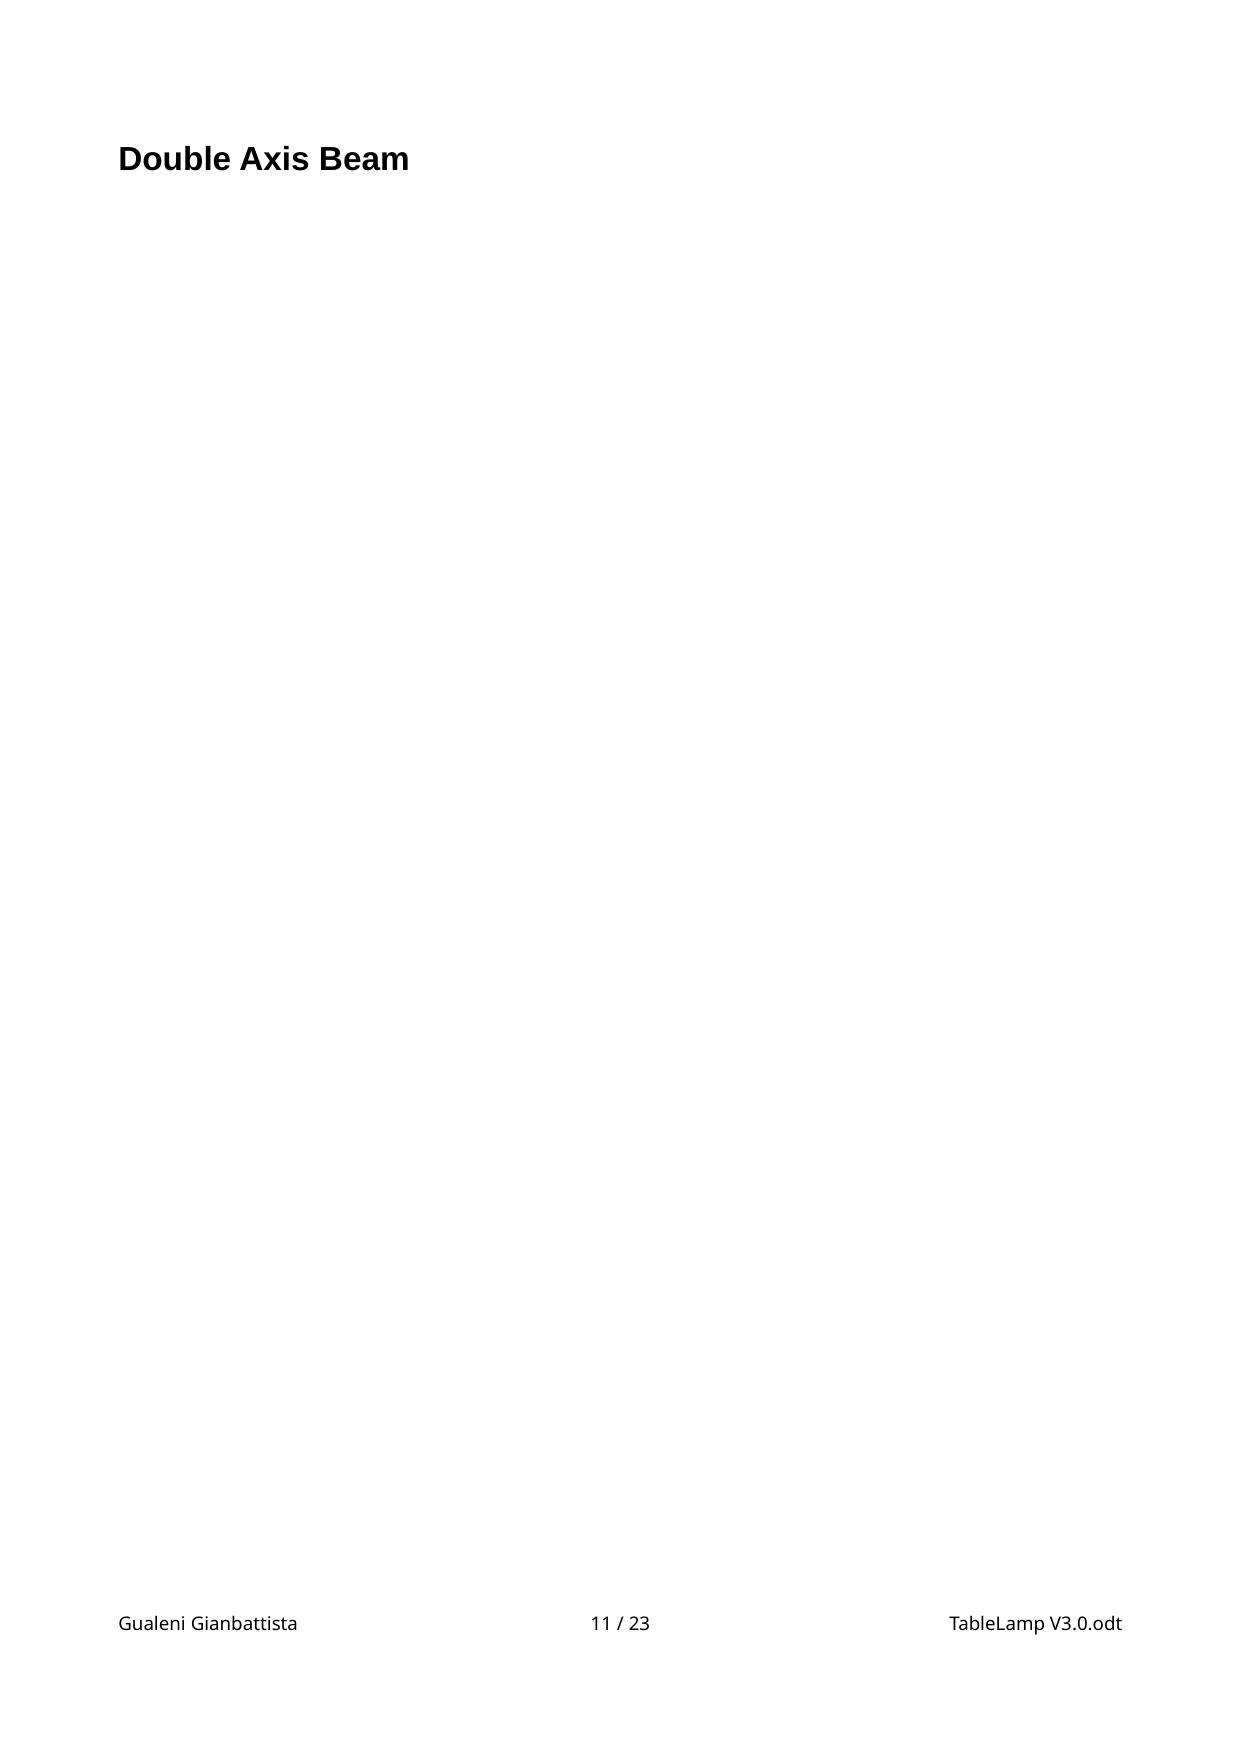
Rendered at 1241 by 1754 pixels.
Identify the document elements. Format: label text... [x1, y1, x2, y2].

subtitle Double Axis Beam [118, 139, 1122, 177]
